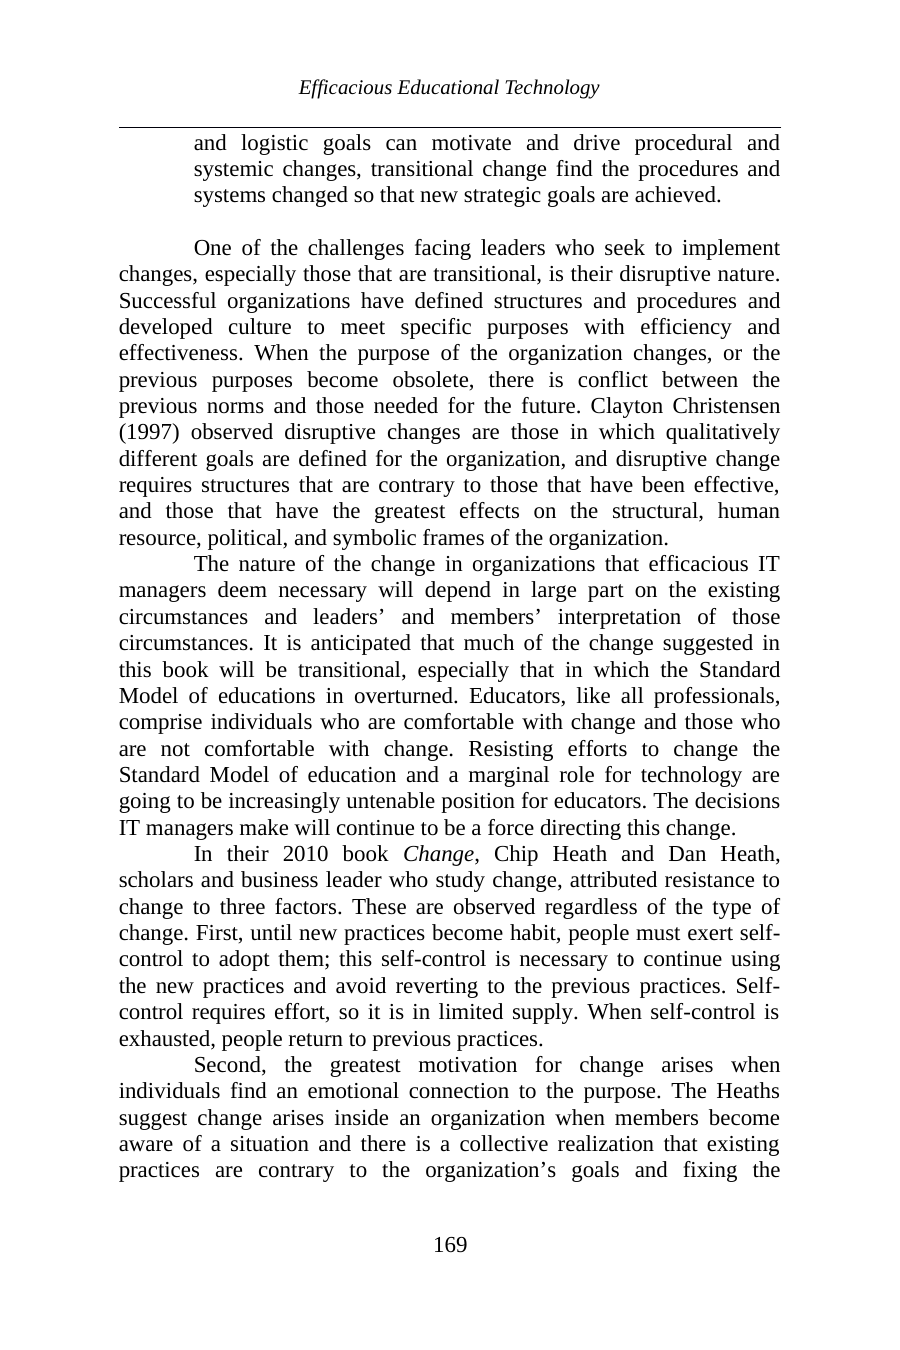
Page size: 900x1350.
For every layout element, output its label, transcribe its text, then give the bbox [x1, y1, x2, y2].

text The nature of the change in organizations that efficacious IT managers deem necessary will depend in large part on the existing circumstances and leaders’ and members’ interpretation of those circumstances. It is anticipated that much of the change suggested in this book will be transitional, especially that in which the Standard Model of educations in overturned. Educators, like all professionals, comprise individuals who are comfortable with change and those who are not comfortable with change. Resisting efforts to change the Standard Model of education and a marginal role for technology are going to be increasingly untenable position for educators. The decisions IT managers make will continue to be a force directing this change. [118, 550, 781, 840]
text Second, the greatest motivation for change arises when individuals find an emotional connection to the purpose. The Heaths suggest change arises inside an organization when members become aware of a situation and there is a collective realization that existing practices are contrary to the organization’s goals and fixing the [118, 1051, 781, 1183]
text and logistic goals can motivate and drive procedural and systemic changes, transitional change find the procedures and systems changed so that new strategic goals are achieved. [178, 128, 781, 208]
text In their 2010 book Change, Chip Heath and Dan Heath, scholars and business leader who study change, attributed resistance to change to three factors. These are observed regardless of the type of change. First, until new practices become habit, people must exert self-control to adopt them; this self-control is necessary to continue using the new practices and avoid reverting to the previous practices. Self-control requires effort, so it is in limited supply. When self-control is exhausted, people return to previous practices. [118, 840, 781, 1051]
text One of the challenges facing leaders who seek to implement changes, especially those that are transitional, is their disruptive nature. Successful organizations have defined structures and procedures and developed culture to meet specific purposes with efficiency and effectiveness. When the purpose of the organization changes, or the previous purposes become obsolete, there is conflict between the previous norms and those needed for the future. Clayton Christensen (1997) observed disruptive changes are those in which qualitatively different goals are defined for the organization, and disruptive change requires structures that are contrary to those that have been effective, and those that have the greatest effects on the structural, human resource, political, and symbolic frames of the organization. [118, 234, 781, 550]
